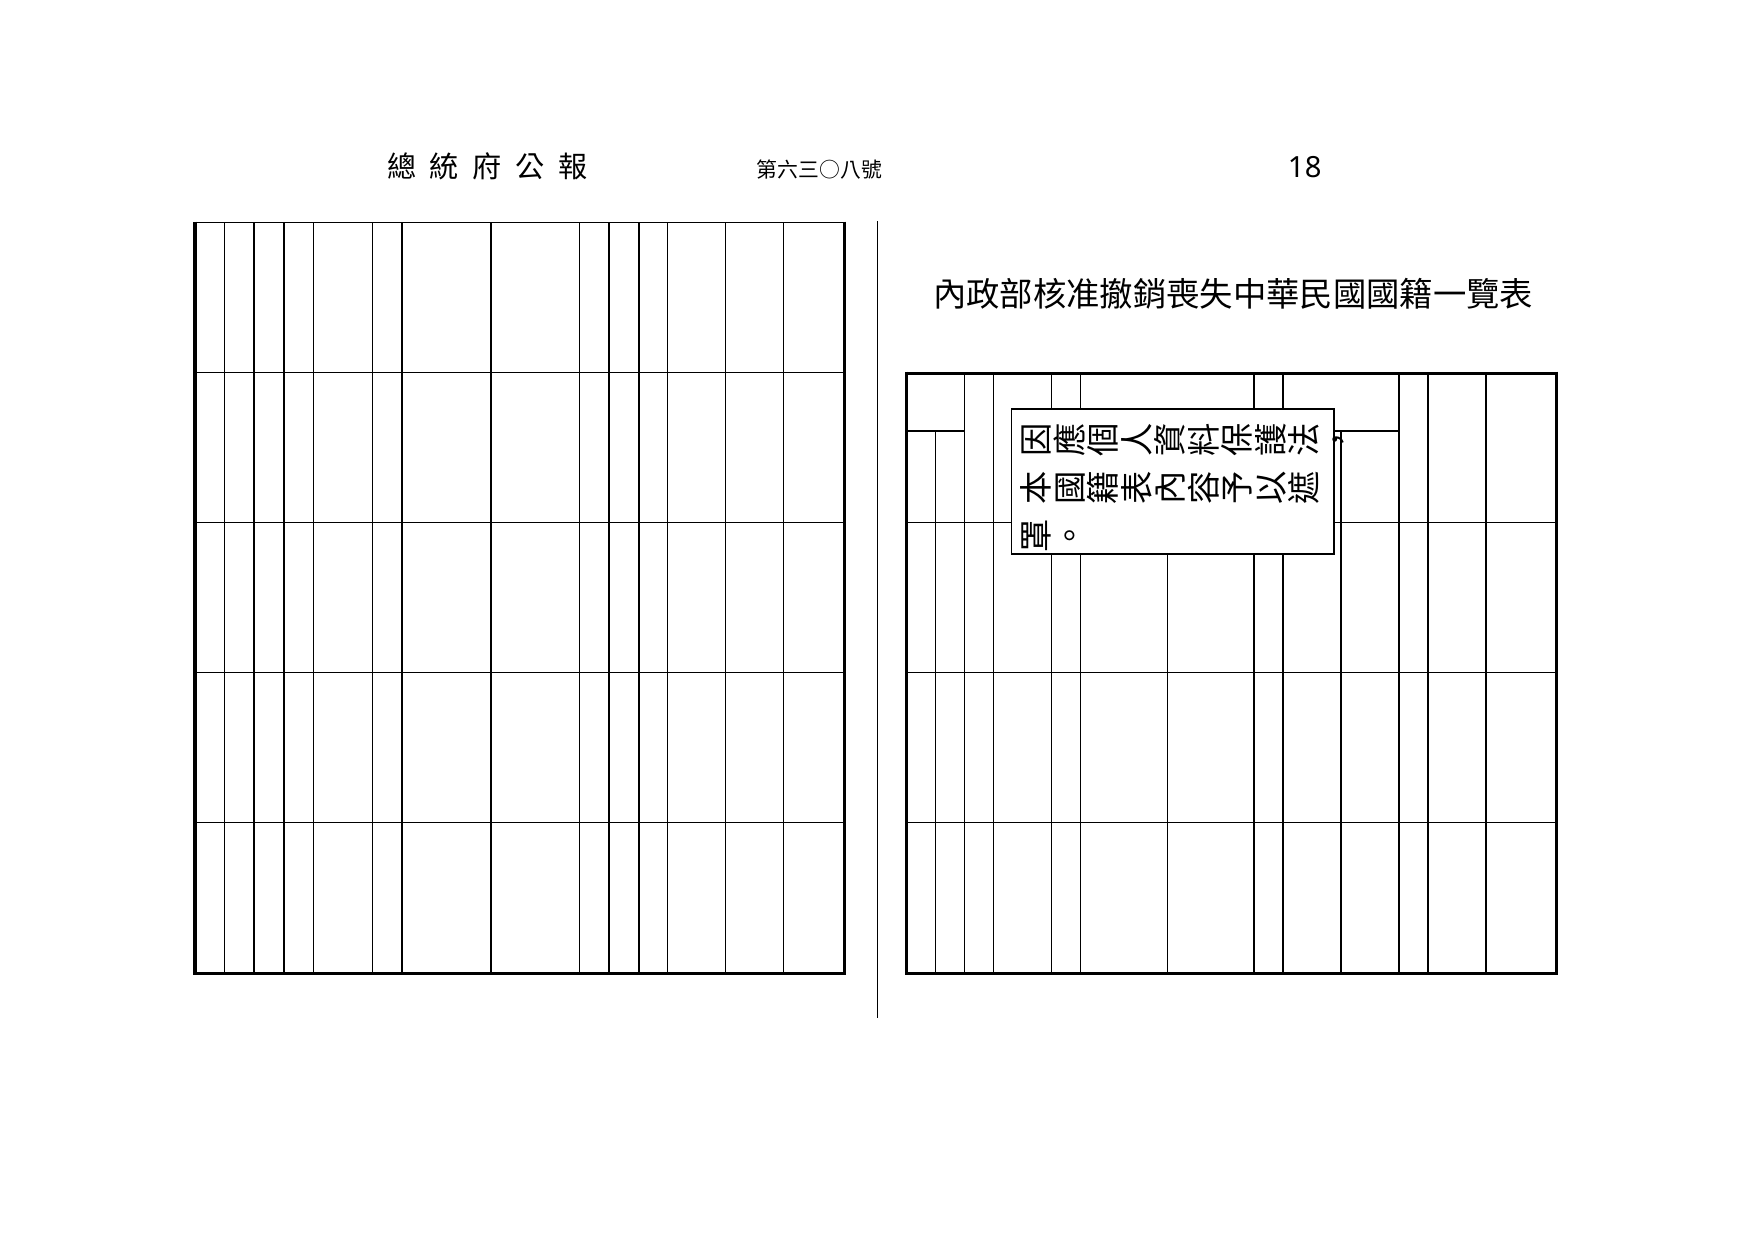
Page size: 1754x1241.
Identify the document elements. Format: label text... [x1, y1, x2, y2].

table_cell [813, 823, 843, 972]
table_cell [343, 673, 372, 822]
table_header [1081, 375, 1253, 408]
table_header [965, 375, 993, 522]
table_cell [1312, 673, 1340, 822]
table_header [908, 375, 964, 430]
table_cell [373, 223, 401, 372]
table_cell [1168, 555, 1196, 672]
table_cell [461, 673, 490, 822]
table_cell [908, 523, 935, 672]
table_cell [697, 523, 725, 672]
table_cell [580, 373, 608, 522]
table_cell [1225, 673, 1253, 822]
table_cell [520, 823, 550, 972]
table_cell [1370, 523, 1398, 672]
table_cell [432, 223, 461, 372]
table_cell [1196, 823, 1225, 972]
table_cell [1255, 823, 1282, 972]
table_cell [640, 823, 667, 972]
table_cell [1487, 823, 1508, 972]
table_cell [640, 673, 667, 822]
table_cell [432, 523, 461, 672]
table_cell [640, 223, 667, 372]
table_cell [755, 523, 783, 672]
table_cell [492, 373, 520, 522]
table_cell [1081, 823, 1109, 972]
table_cell [784, 823, 812, 972]
table_cell [314, 523, 343, 672]
table_cell [1335, 439, 1340, 522]
table_cell [197, 373, 224, 522]
table_cell [1370, 823, 1398, 972]
table_cell [755, 823, 783, 972]
table_cell [403, 223, 432, 372]
table_cell [936, 523, 964, 672]
table_cell [373, 523, 401, 672]
table_cell [492, 673, 520, 822]
table_cell [908, 673, 935, 822]
table_cell [1370, 673, 1398, 822]
table_cell [1052, 673, 1080, 822]
table_cell [1138, 823, 1167, 972]
table_cell [1081, 673, 1109, 822]
table_cell [1255, 555, 1282, 672]
table_cell [668, 823, 697, 972]
table_cell [225, 223, 253, 372]
table_cell [197, 673, 224, 822]
table_cell [755, 223, 783, 372]
table_cell [197, 223, 224, 372]
table_cell [225, 823, 253, 972]
table_cell [1109, 823, 1138, 972]
table_cell [373, 673, 401, 822]
table_cell [285, 523, 313, 672]
table_cell [1487, 673, 1508, 822]
table_cell [610, 223, 638, 372]
table_header [1052, 375, 1080, 408]
table_cell [225, 523, 253, 672]
table_cell [461, 223, 490, 372]
table_cell [403, 373, 432, 522]
table_cell [668, 523, 697, 672]
table_cell [580, 223, 608, 372]
table_cell [1023, 823, 1051, 972]
table_cell [610, 823, 638, 972]
table_cell [520, 223, 550, 372]
table_cell [726, 223, 754, 372]
table_cell [255, 523, 283, 672]
table_cell [1255, 673, 1282, 822]
table_cell [1168, 673, 1196, 822]
table_cell [726, 673, 754, 822]
table_cell [1508, 673, 1531, 822]
table_cell [343, 523, 372, 672]
table_header [1284, 375, 1398, 430]
table_cell [1457, 673, 1485, 822]
table_cell [255, 823, 283, 972]
table_cell [668, 223, 697, 372]
table_cell [965, 673, 993, 822]
table_cell [936, 823, 964, 972]
table_header [994, 375, 1051, 522]
table_cell [550, 823, 579, 972]
table_cell [520, 373, 550, 522]
table_cell [580, 823, 608, 972]
table_cell [580, 523, 608, 672]
table_cell [1457, 523, 1485, 672]
table_cell [936, 432, 964, 522]
table_cell [314, 223, 343, 372]
table_cell [726, 373, 754, 522]
table_cell [1168, 823, 1196, 972]
table_cell [492, 523, 520, 672]
table_cell [1052, 823, 1080, 972]
table_cell [1284, 673, 1312, 822]
table_cell [936, 673, 964, 822]
table_cell [461, 823, 490, 972]
table_cell [1342, 823, 1370, 972]
table_cell [726, 823, 754, 972]
table_header [1255, 375, 1282, 408]
table_cell [520, 673, 550, 822]
table_cell [1429, 523, 1457, 672]
table_cell [314, 373, 343, 522]
table_cell [1400, 523, 1427, 672]
table_cell [965, 523, 993, 672]
table_cell [343, 823, 372, 972]
table_cell [314, 823, 343, 972]
table_cell [1109, 673, 1138, 822]
table_cell [1531, 823, 1555, 972]
table_cell [994, 523, 1022, 672]
table_cell [255, 223, 283, 372]
table_cell [550, 673, 579, 822]
table_cell [697, 223, 725, 372]
table_cell [1284, 555, 1312, 672]
table_cell [432, 373, 461, 522]
table_cell [580, 673, 608, 822]
table_cell [908, 432, 935, 522]
table_cell [1196, 673, 1225, 822]
table_cell [813, 223, 843, 372]
table_cell [1138, 555, 1167, 672]
table_cell [314, 673, 343, 822]
table_cell [403, 523, 432, 672]
table_cell [784, 373, 812, 522]
table_cell [432, 673, 461, 822]
table_cell [813, 373, 843, 522]
table_cell [1429, 823, 1457, 972]
table_cell [640, 523, 667, 672]
table_cell [1508, 523, 1531, 672]
table_cell [1196, 555, 1225, 672]
table_cell [373, 823, 401, 972]
table_cell [1531, 673, 1555, 822]
table_cell [908, 823, 935, 972]
table_cell [965, 823, 993, 972]
table_cell [285, 373, 313, 522]
table_cell [1342, 673, 1370, 822]
table_cell [813, 673, 843, 822]
table_cell [1342, 523, 1370, 672]
table_cell [432, 823, 461, 972]
table_cell [1023, 555, 1051, 672]
table_cell [1138, 673, 1167, 822]
table_header [1487, 375, 1555, 522]
table_cell [1342, 432, 1398, 522]
table_cell [1429, 673, 1457, 822]
table_header [1400, 375, 1427, 522]
table_cell [1109, 555, 1138, 672]
table_cell [403, 823, 432, 972]
table_cell [1531, 523, 1555, 672]
table_cell [343, 223, 372, 372]
table_cell [1225, 555, 1253, 672]
table_cell [492, 223, 520, 372]
table_cell [1400, 673, 1427, 822]
table_cell [697, 823, 725, 972]
table_cell [285, 673, 313, 822]
table_cell [197, 823, 224, 972]
table_cell [668, 373, 697, 522]
table_cell [1052, 555, 1080, 672]
table_cell [755, 373, 783, 522]
table_cell [668, 673, 697, 822]
table_cell [610, 523, 638, 672]
table_cell [994, 823, 1022, 972]
table_cell [726, 523, 754, 672]
table_cell [1400, 823, 1427, 972]
table_cell [1508, 823, 1531, 972]
table_cell [550, 223, 579, 372]
table_cell [1312, 823, 1340, 972]
table_cell [373, 373, 401, 522]
table_cell [285, 823, 313, 972]
table_header [1429, 375, 1485, 522]
table_cell [1023, 673, 1051, 822]
table_cell [520, 523, 550, 672]
table_cell [784, 673, 812, 822]
table_cell [1225, 823, 1253, 972]
table_cell [1081, 555, 1109, 672]
table_cell [343, 373, 372, 522]
table_cell [610, 373, 638, 522]
table_cell [255, 373, 283, 522]
table_cell [461, 373, 490, 522]
table_cell [492, 823, 520, 972]
table_cell [784, 523, 812, 672]
table_cell [813, 523, 843, 672]
table_cell [550, 523, 579, 672]
table_cell [1487, 523, 1508, 672]
table_cell [697, 673, 725, 822]
table_cell [225, 673, 253, 822]
table_cell [755, 673, 783, 822]
text 內政部核准撤銷喪失中華民國國籍一覽表 [907, 222, 1559, 328]
table_cell [1457, 823, 1485, 972]
table_cell [640, 373, 667, 522]
table_cell [1284, 823, 1312, 972]
table_cell [403, 673, 432, 822]
table_cell [225, 373, 253, 522]
table_cell [550, 373, 579, 522]
table_cell [610, 673, 638, 822]
table_cell [697, 373, 725, 522]
table_cell [197, 523, 224, 672]
table_cell [285, 223, 313, 372]
table_cell [1312, 523, 1340, 672]
table_cell [994, 673, 1022, 822]
table_cell [784, 223, 812, 372]
table_cell [255, 673, 283, 822]
table_cell [461, 523, 490, 672]
